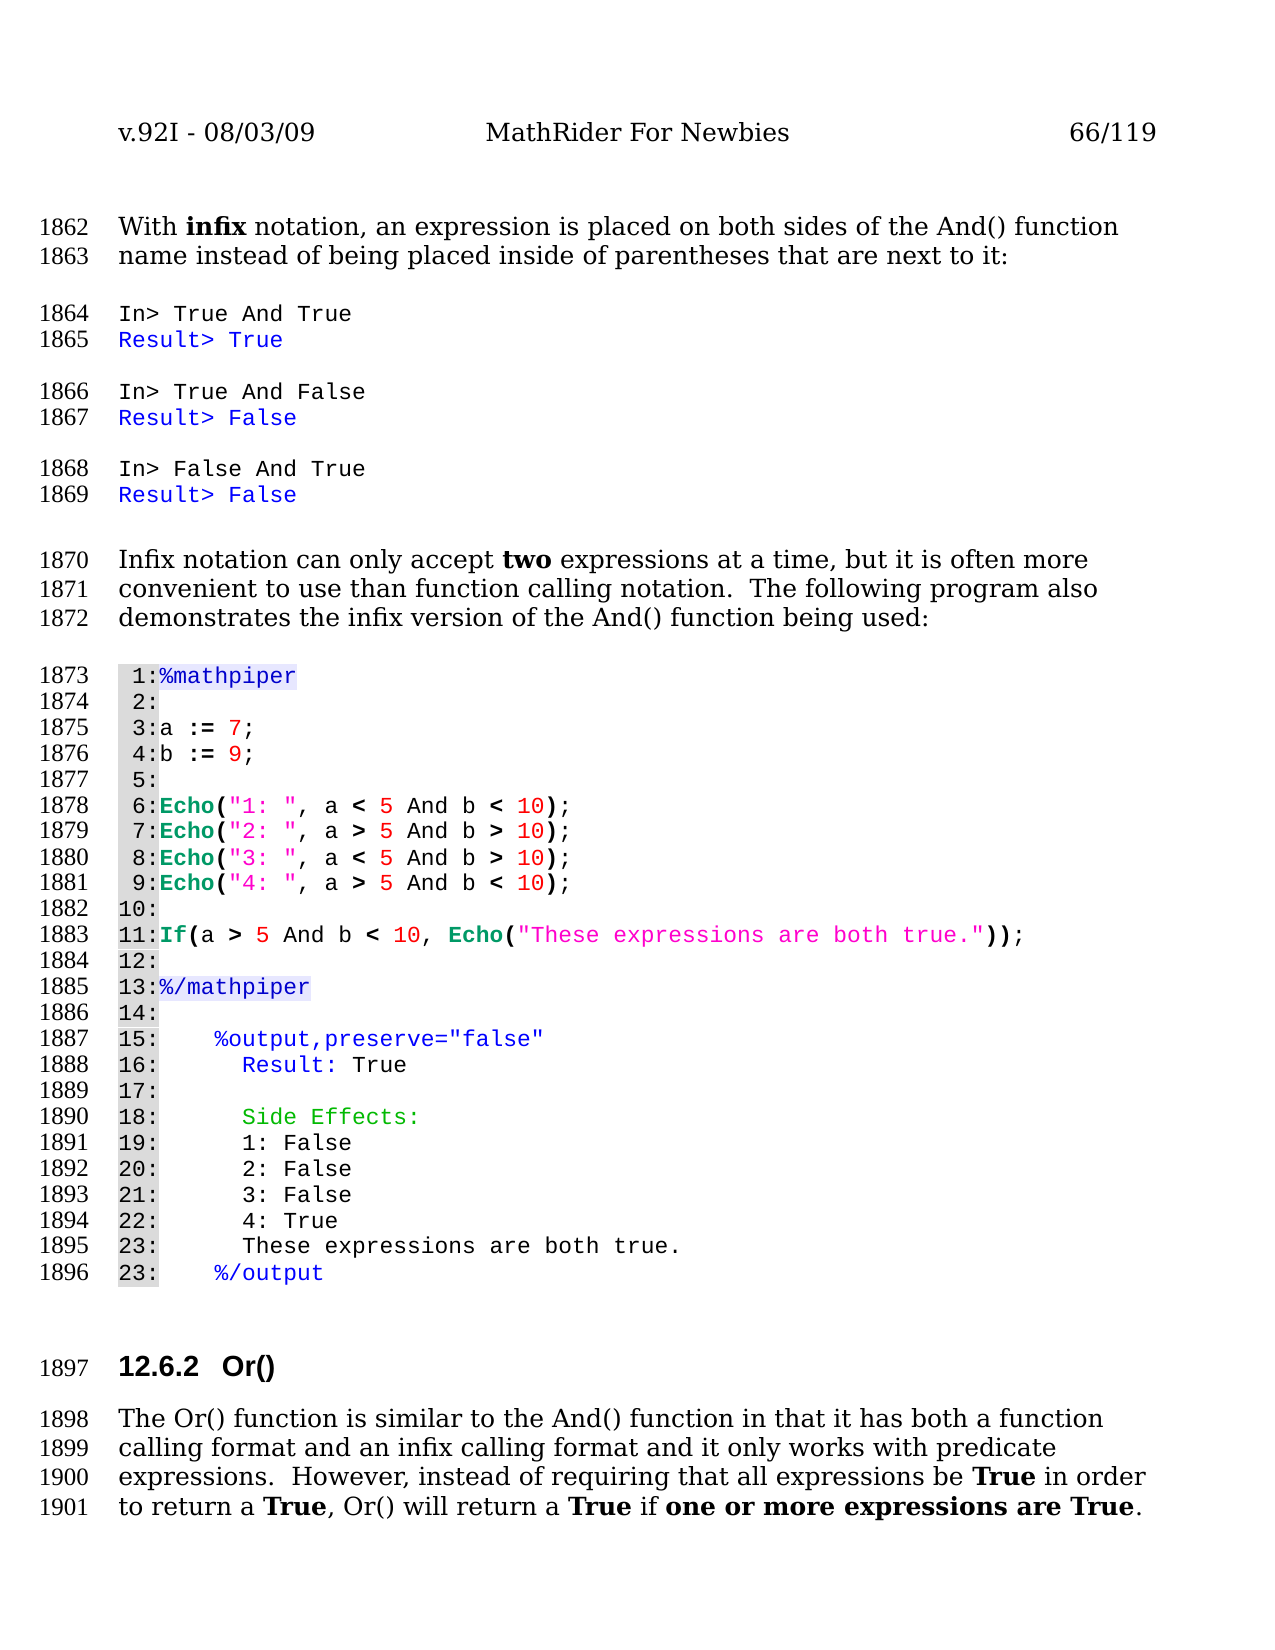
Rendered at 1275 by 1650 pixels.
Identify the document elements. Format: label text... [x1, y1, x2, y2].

text 5: [118, 768, 1157, 794]
text 22: 4: True [118, 1209, 1157, 1235]
text Result> False [118, 484, 1157, 510]
text Result> False [118, 406, 1157, 432]
text 19: 1: False [118, 1131, 1157, 1157]
text With infix notation, an expression is placed on both sides of the And() function name instead of being placed inside of parentheses that are next to it: [118, 212, 1157, 270]
text 2: [118, 690, 1157, 716]
text 8:Echo("3: ", a < 5 And b > 10); [118, 846, 1157, 872]
subtitle Or() [118, 1349, 1157, 1383]
text Infix notation can only accept two expressions at a time, but it is often more convenient to use than function calling notation. The following program also demonstrates the infix version of the And() function being used: [118, 544, 1157, 632]
text 11:If(a > 5 And b < 10, Echo("These expressions are both true.")); [118, 924, 1157, 949]
text 23: These expressions are both true. [118, 1235, 1157, 1261]
text 9:Echo("4: ", a > 5 And b < 10); [118, 872, 1157, 898]
text The Or() function is similar to the And() function in that it has both a function calling format and an infix calling format and it only works with predicate expressions. However, instead of requiring that all expressions be True in order to return a True, Or() will return a True if one or more expressions are True. [118, 1404, 1157, 1521]
text 16: Result: True [118, 1053, 1157, 1079]
text 14: [118, 1001, 1157, 1027]
text 4:b := 9; [118, 742, 1157, 768]
text Result> True [118, 328, 1157, 354]
text 10: [118, 898, 1157, 924]
text 17: [118, 1079, 1157, 1105]
text 23: %/output [118, 1261, 1157, 1287]
text 7:Echo("2: ", a > 5 And b > 10); [118, 820, 1157, 846]
text In> True And False [118, 380, 1157, 406]
text 1:%mathpiper [118, 664, 1157, 690]
text 15: %output,preserve="false" [118, 1027, 1157, 1053]
text 13:%/mathpiper [118, 976, 1157, 1001]
text 6:Echo("1: ", a < 5 And b < 10); [118, 794, 1157, 820]
text In> True And True [118, 302, 1157, 328]
text 18: Side Effects: [118, 1105, 1157, 1131]
text 12: [118, 949, 1157, 976]
text 3:a := 7; [118, 716, 1157, 742]
text 20: 2: False [118, 1157, 1157, 1183]
text 21: 3: False [118, 1183, 1157, 1209]
text In> False And True [118, 458, 1157, 484]
